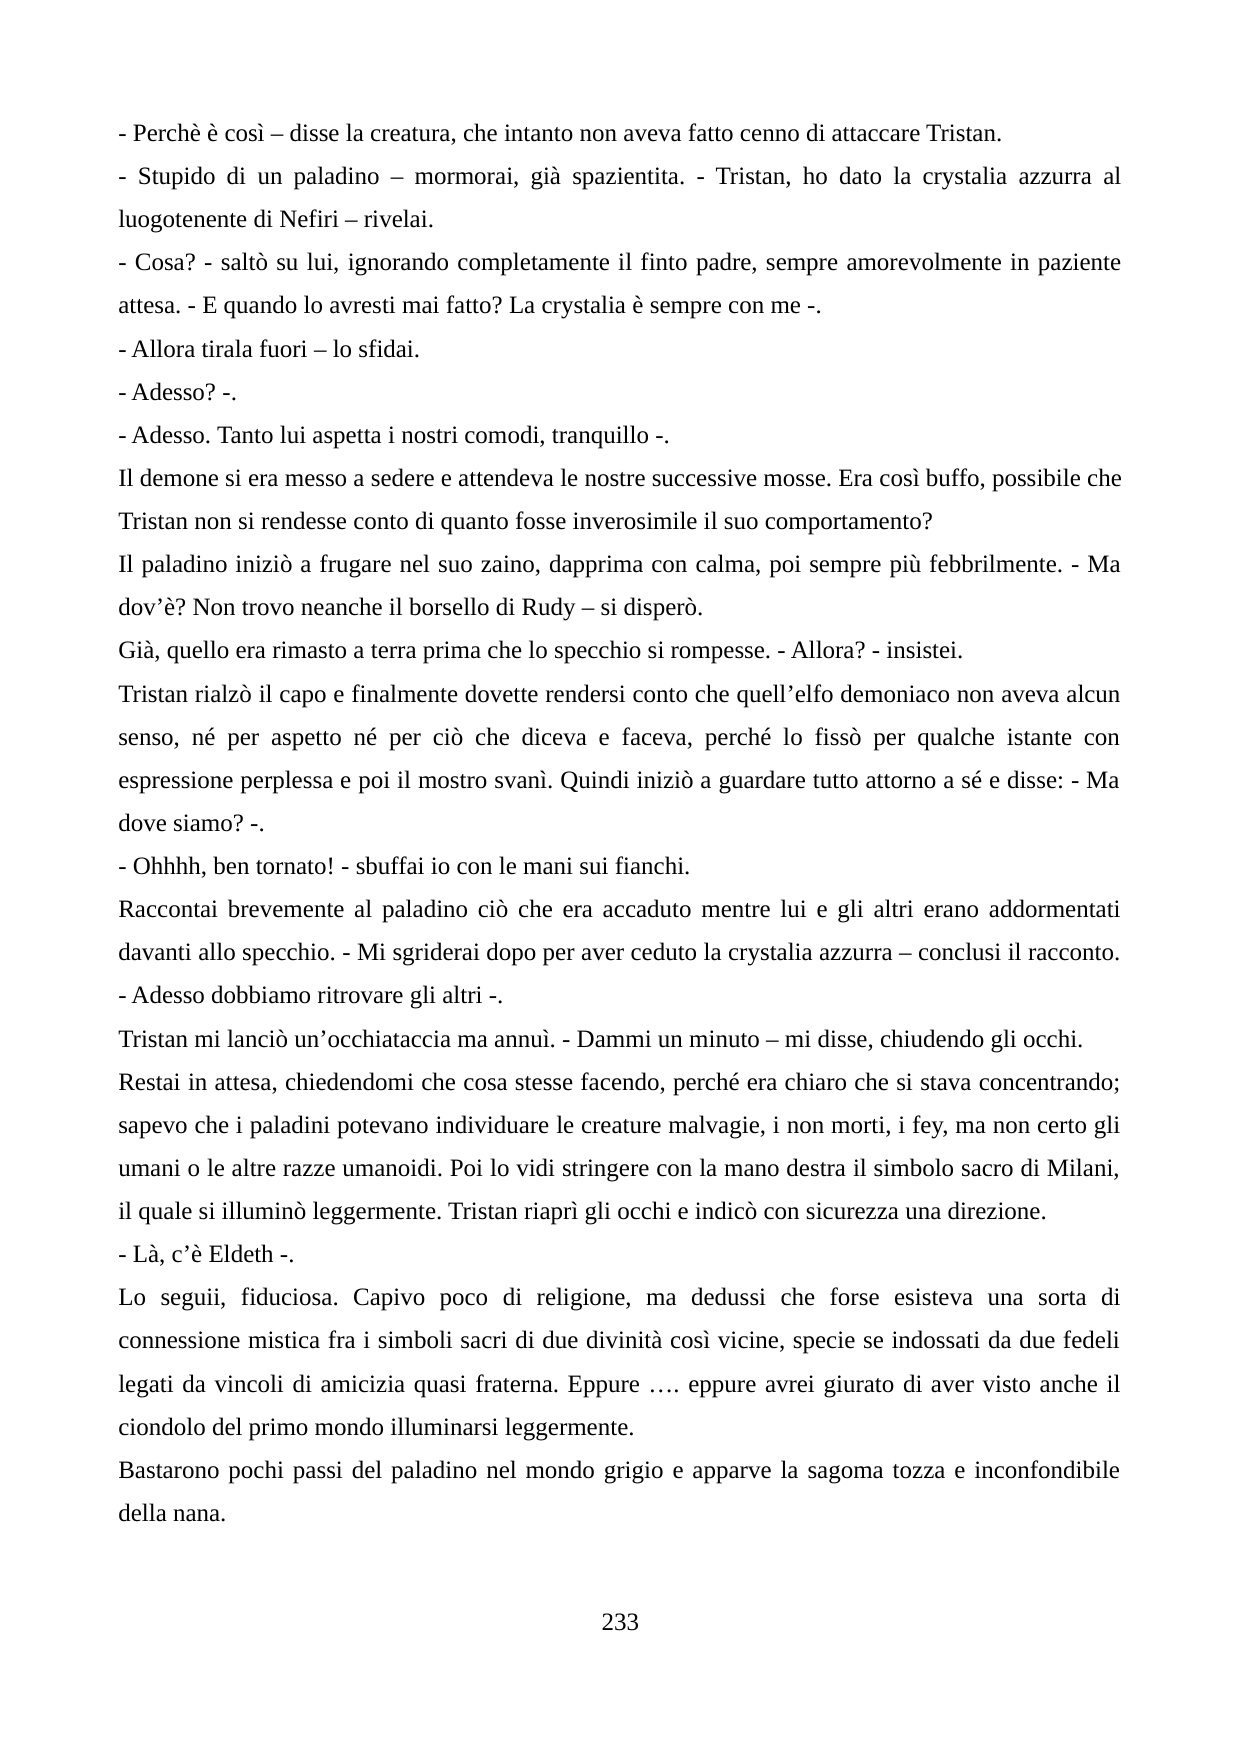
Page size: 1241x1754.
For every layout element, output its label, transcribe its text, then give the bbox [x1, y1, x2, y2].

text Raccontai brevemente al paladino ciò che era accaduto mentre lui e gli altri erano addormentati davanti allo specchio. - Mi sgriderai dopo per aver ceduto la crystalia azzurra – conclusi il racconto. - Adesso dobbiamo ritrovare gli altri -. [118, 894, 1122, 1009]
text Bastarono pochi passi del paladino nel mondo grigio e apparve la sagoma tozza e inconfondibile della nana. [118, 1455, 1122, 1527]
text - Perchè è così – disse la creatura, che intanto non aveva fatto cenno di attaccare Tristan. [118, 118, 1122, 147]
text - Ohhhh, ben tornato! - sbuffai io con le mani sui fianchi. [118, 851, 1122, 880]
text Tristan rialzò il capo e finalmente dovette rendersi conto che quell’elfo demoniaco non aveva alcun senso, né per aspetto né per ciò che diceva e faceva, perché lo fissò per qualche istante con espressione perplessa e poi il mostro svanì. Quindi iniziò a guardare tutto attorno a sé e disse: - Ma dove siamo? -. [118, 679, 1122, 837]
text Il paladino iniziò a frugare nel suo zaino, dapprima con calma, poi sempre più febbrilmente. - Ma dov’è? Non trovo neanche il borsello di Rudy – si disperò. [118, 549, 1122, 621]
text Già, quello era rimasto a terra prima che lo specchio si rompesse. - Allora? - insistei. [118, 636, 1122, 664]
text Tristan mi lanciò un’occhiataccia ma annuì. - Dammi un minuto – mi disse, chiudendo gli occhi. [118, 1024, 1122, 1052]
text Restai in attesa, chiedendomi che cosa stesse facendo, perché era chiaro che si stava concentrando; sapevo che i paladini potevano individuare le creature malvagie, i non morti, i fey, ma non certo gli umani o le altre razze umanoidi. Poi lo vidi stringere con la mano destra il simbolo sacro di Milani, il quale si illuminò leggermente. Tristan riaprì gli occhi e indicò con sicurezza una direzione. [118, 1067, 1122, 1225]
text Lo seguii, fiduciosa. Capivo poco di religione, ma dedussi che forse esisteva una sorta di connessione mistica fra i simboli sacri di due divinità così vicine, specie se indossati da due fedeli legati da vincoli di amicizia quasi fraterna. Eppure …. eppure avrei giurato di aver visto anche il ciondolo del primo mondo illuminarsi leggermente. [118, 1282, 1122, 1441]
text Il demone si era messo a sedere e attendeva le nostre successive mosse. Era così buffo, possibile che Tristan non si rendesse conto di quanto fosse inverosimile il suo comportamento? [118, 463, 1122, 535]
text - Adesso? -. [118, 377, 1122, 406]
text - Stupido di un paladino – mormorai, già spazientita. - Tristan, ho dato la crystalia azzurra al luogotenente di Nefiri – rivelai. [118, 161, 1122, 233]
text - Adesso. Tanto lui aspetta i nostri comodi, tranquillo -. [118, 420, 1122, 449]
text - Là, c’è Eldeth -. [118, 1239, 1122, 1268]
text - Allora tirala fuori – lo sfidai. [118, 334, 1122, 362]
text - Cosa? - saltò su lui, ignorando completamente il finto padre, sempre amorevolmente in paziente attesa. - E quando lo avresti mai fatto? La crystalia è sempre con me -. [118, 247, 1122, 319]
